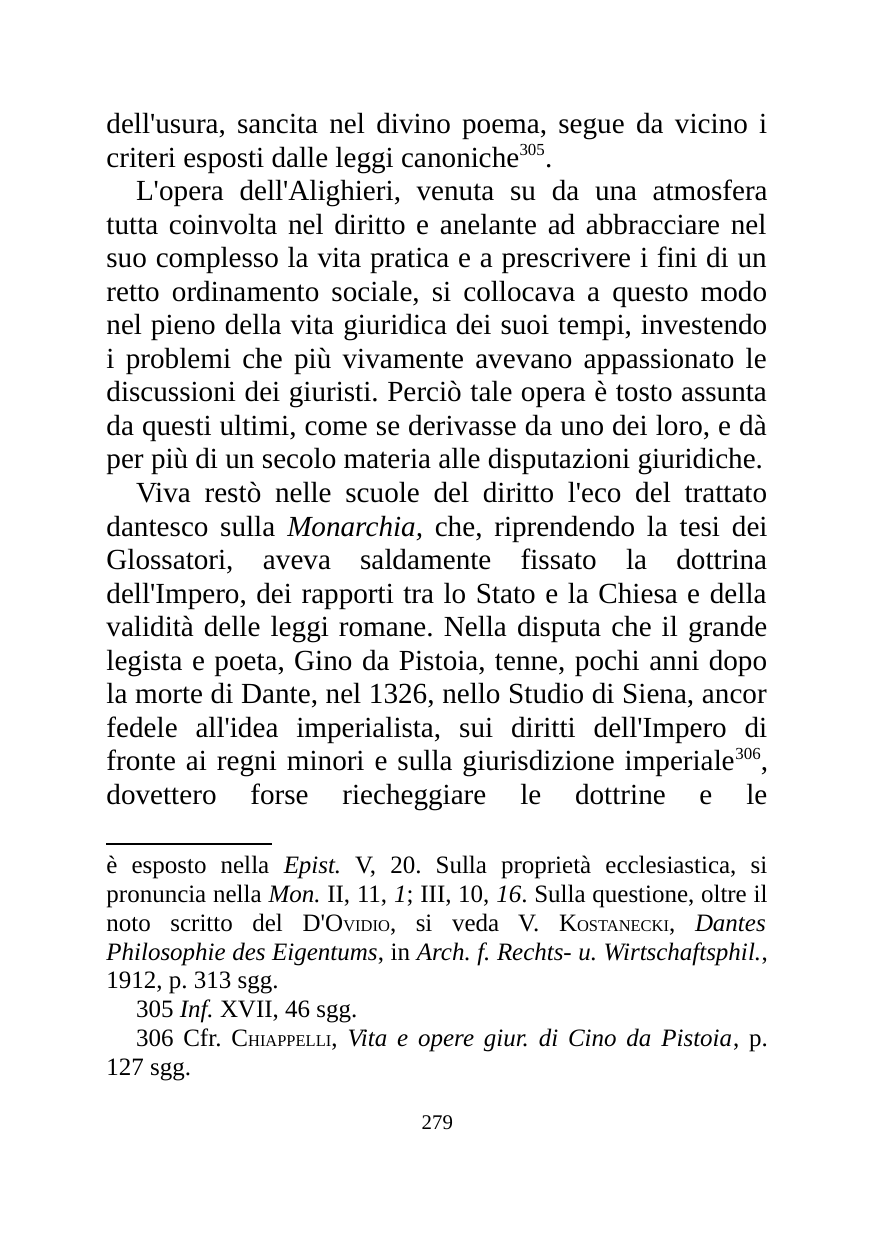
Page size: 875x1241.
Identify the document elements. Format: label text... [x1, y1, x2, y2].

text Viva restò nelle scuole del diritto l'eco del trattato dantesco sulla Monarchia, che, riprendendo la tesi dei Glossatori, aveva saldamente fissato la dottrina dell'Impero, dei rapporti tra lo Stato e la Chiesa e della validità delle leggi romane. Nella disputa che il grande legista e poeta, Gino da Pistoia, tenne, pochi anni dopo la morte di Dante, nel 1326, nello Studio di Siena, ancor fedele all'idea imperialista, sui diritti dell'Impero di fronte ai regni minori e sulla giurisdizione imperiale, dovettero forse riecheggiare le dottrine e le [106, 475, 768, 811]
text è esposto nella Epist. V, 20. Sulla proprietà ecclesiastica, si pronuncia nella Mon. II, 11, 1; III, 10, 16. Sulla questione, oltre il noto scritto del D'Ovidio, si veda V. Kostanecki, Dantes Philosophie des Eigentums, in Arch. f. Rechts- u. Wirtschaftsphil., 1912, p. 313 sgg. [106, 850, 768, 994]
text Cfr. Chiappelli, Vita e opere giur. di Cino da Pistoia, p. 127 sgg. [106, 1023, 768, 1080]
text Inf. XVII, 46 sgg. [106, 994, 768, 1023]
text dell'usura, sancita nel divino poema, segue da vicino i criteri esposti dalle leggi canoniche. [106, 106, 768, 173]
text L'opera dell'Alighieri, venuta su da una atmosfera tutta coinvolta nel diritto e anelante ad abbracciare nel suo complesso la vita pratica e a prescrivere i fini di un retto ordinamento sociale, si collocava a questo modo nel pieno della vita giuridica dei suoi tempi, investendo i problemi che più vivamente avevano appassionato le discussioni dei giuristi. Perciò tale opera è tosto assunta da questi ultimi, come se derivasse da uno dei loro, e dà per più di un secolo materia alle disputazioni giuridiche. [106, 173, 768, 475]
